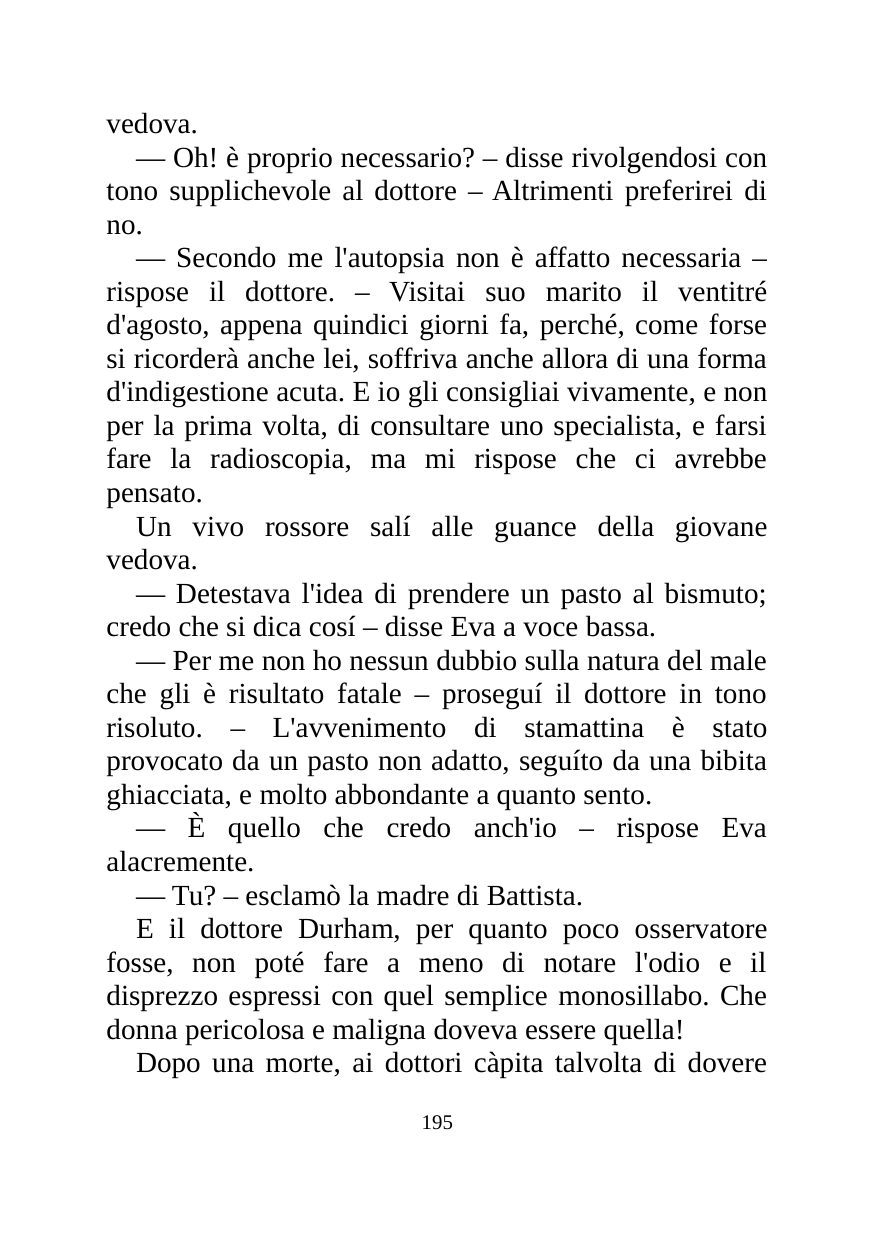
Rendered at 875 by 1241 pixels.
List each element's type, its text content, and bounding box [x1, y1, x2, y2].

text — Secondo me l'autopsia non è affatto necessaria – rispose il dottore. – Visitai suo marito il ventitré d'agosto, appena quindici giorni fa, perché, come forse si ricorderà anche lei, soffriva anche allora di una forma d'indigestione acuta. E io gli consigliai vivamente, e non per la prima volta, di consultare uno specialista, e farsi fare la radioscopia, ma mi rispose che ci avrebbe pensato. [106, 240, 768, 509]
text Dopo una morte, ai dottori càpita talvolta di dovere [106, 1045, 768, 1079]
text — Tu? – esclamò la madre di Battista. [106, 878, 768, 911]
text E il dottore Durham, per quanto poco osservatore fosse, non poté fare a meno di notare l'odio e il disprezzo espressi con quel semplice monosillabo. Che donna pericolosa e maligna doveva essere quella! [106, 911, 768, 1045]
text vedova. [106, 106, 768, 140]
text Un vivo rossore salí alle guance della giovane vedova. [106, 509, 768, 576]
text — Oh! è proprio necessario? – disse rivolgendosi con tono supplichevole al dottore – Altrimenti preferirei di no. [106, 140, 768, 240]
text — Per me non ho nessun dubbio sulla natura del male che gli è risultato fatale – proseguí il dottore in tono risoluto. – L'avvenimento di stamattina è stato provocato da un pasto non adatto, seguíto da una bibita ghiacciata, e molto abbondante a quanto sento. [106, 643, 768, 811]
text — È quello che credo anch'io – rispose Eva alacremente. [106, 811, 768, 878]
text — Detestava l'idea di prendere un pasto al bismuto; credo che si dica cosí – disse Eva a voce bassa. [106, 576, 768, 643]
